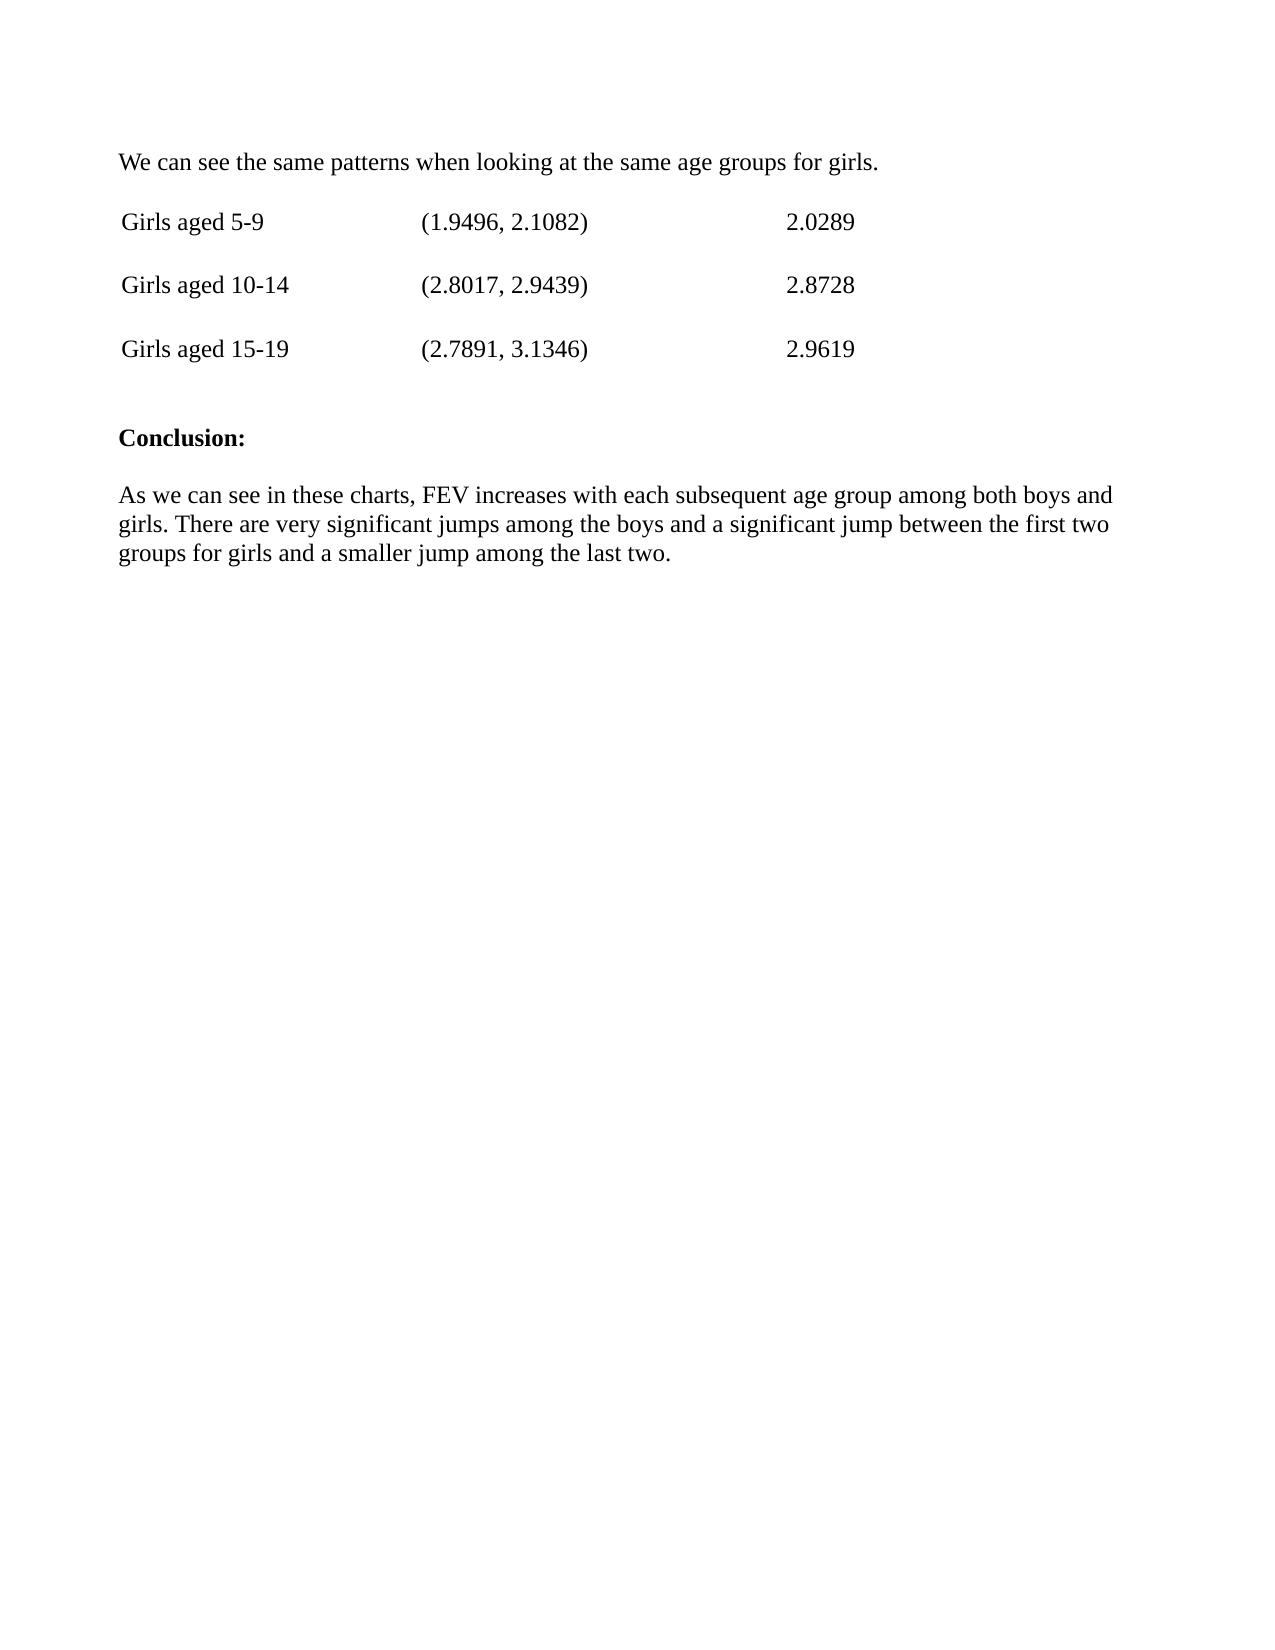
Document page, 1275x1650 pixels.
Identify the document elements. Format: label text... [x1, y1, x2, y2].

text We can see the same patterns when looking at the same age groups for girls. [118, 147, 1157, 176]
table_header Girls aged 15-19 [118, 331, 418, 366]
table_header Girls aged 5-9 [118, 204, 418, 239]
table_header 2.0289 [783, 204, 1074, 239]
table_header 2.8728 [783, 268, 1074, 302]
table_header (2.8017, 2.9439) [418, 268, 783, 302]
table_header 2.9619 [783, 331, 1074, 366]
table_header Girls aged 10-14 [118, 268, 418, 302]
text As we can see in these charts, FEV increases with each subsequent age group among both boys and girls. There are very significant jumps among the boys and a significant jump between the first two groups for girls and a smaller jump among the last two. [118, 481, 1157, 567]
table_header (1.9496, 2.1082) [418, 204, 783, 239]
table_header (2.7891, 3.1346) [418, 331, 783, 366]
text Conclusion: [118, 423, 1157, 452]
